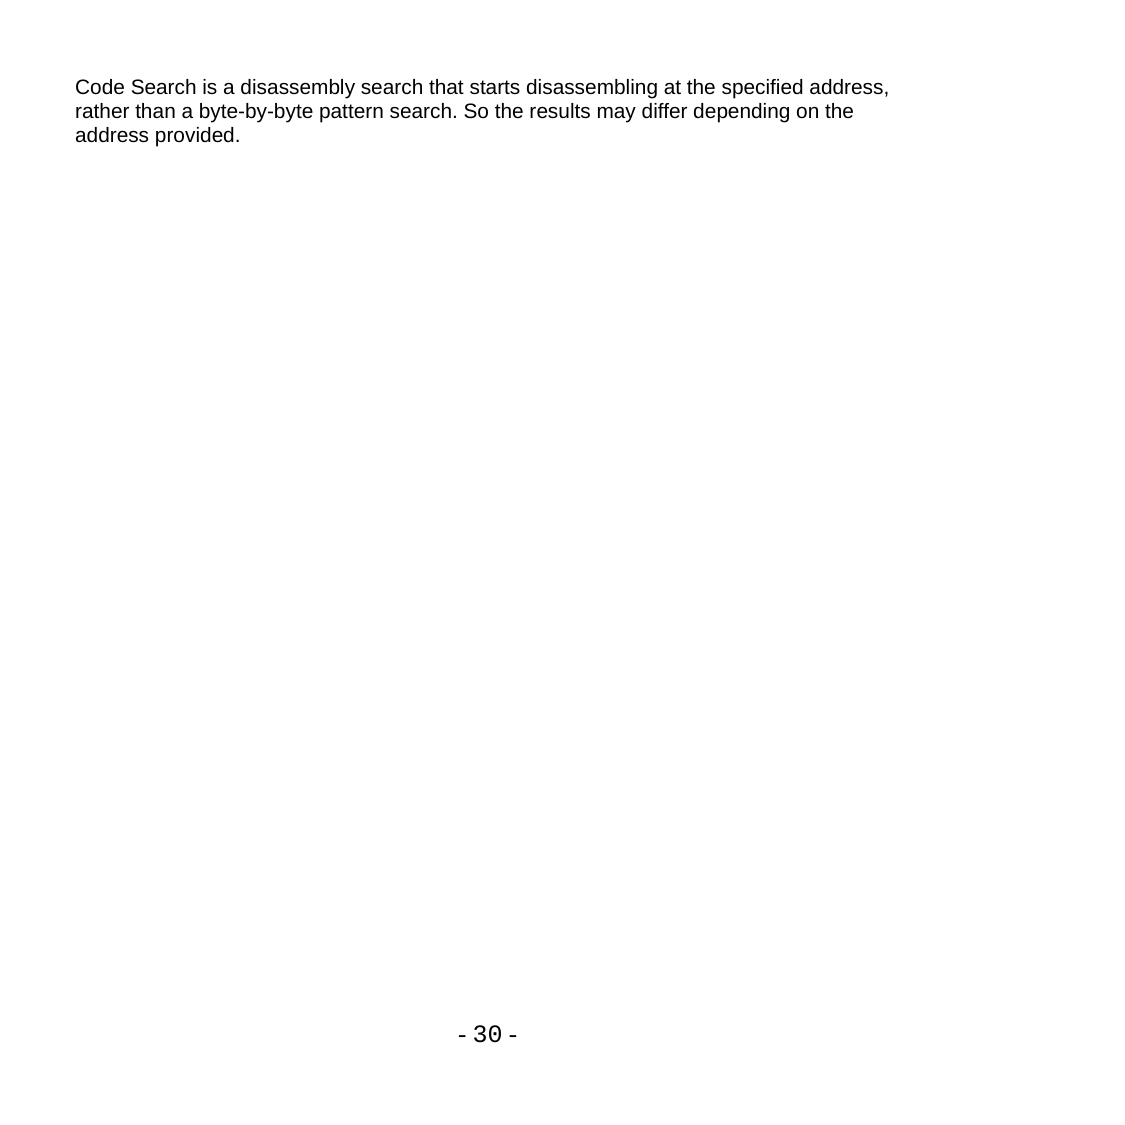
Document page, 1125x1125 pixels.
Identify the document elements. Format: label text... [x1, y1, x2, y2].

text Code Search is a disassembly search that starts disassembling at the specified address, rather than a byte-by-byte pattern search. So the results may differ depending on the address provided. [75, 75, 900, 147]
